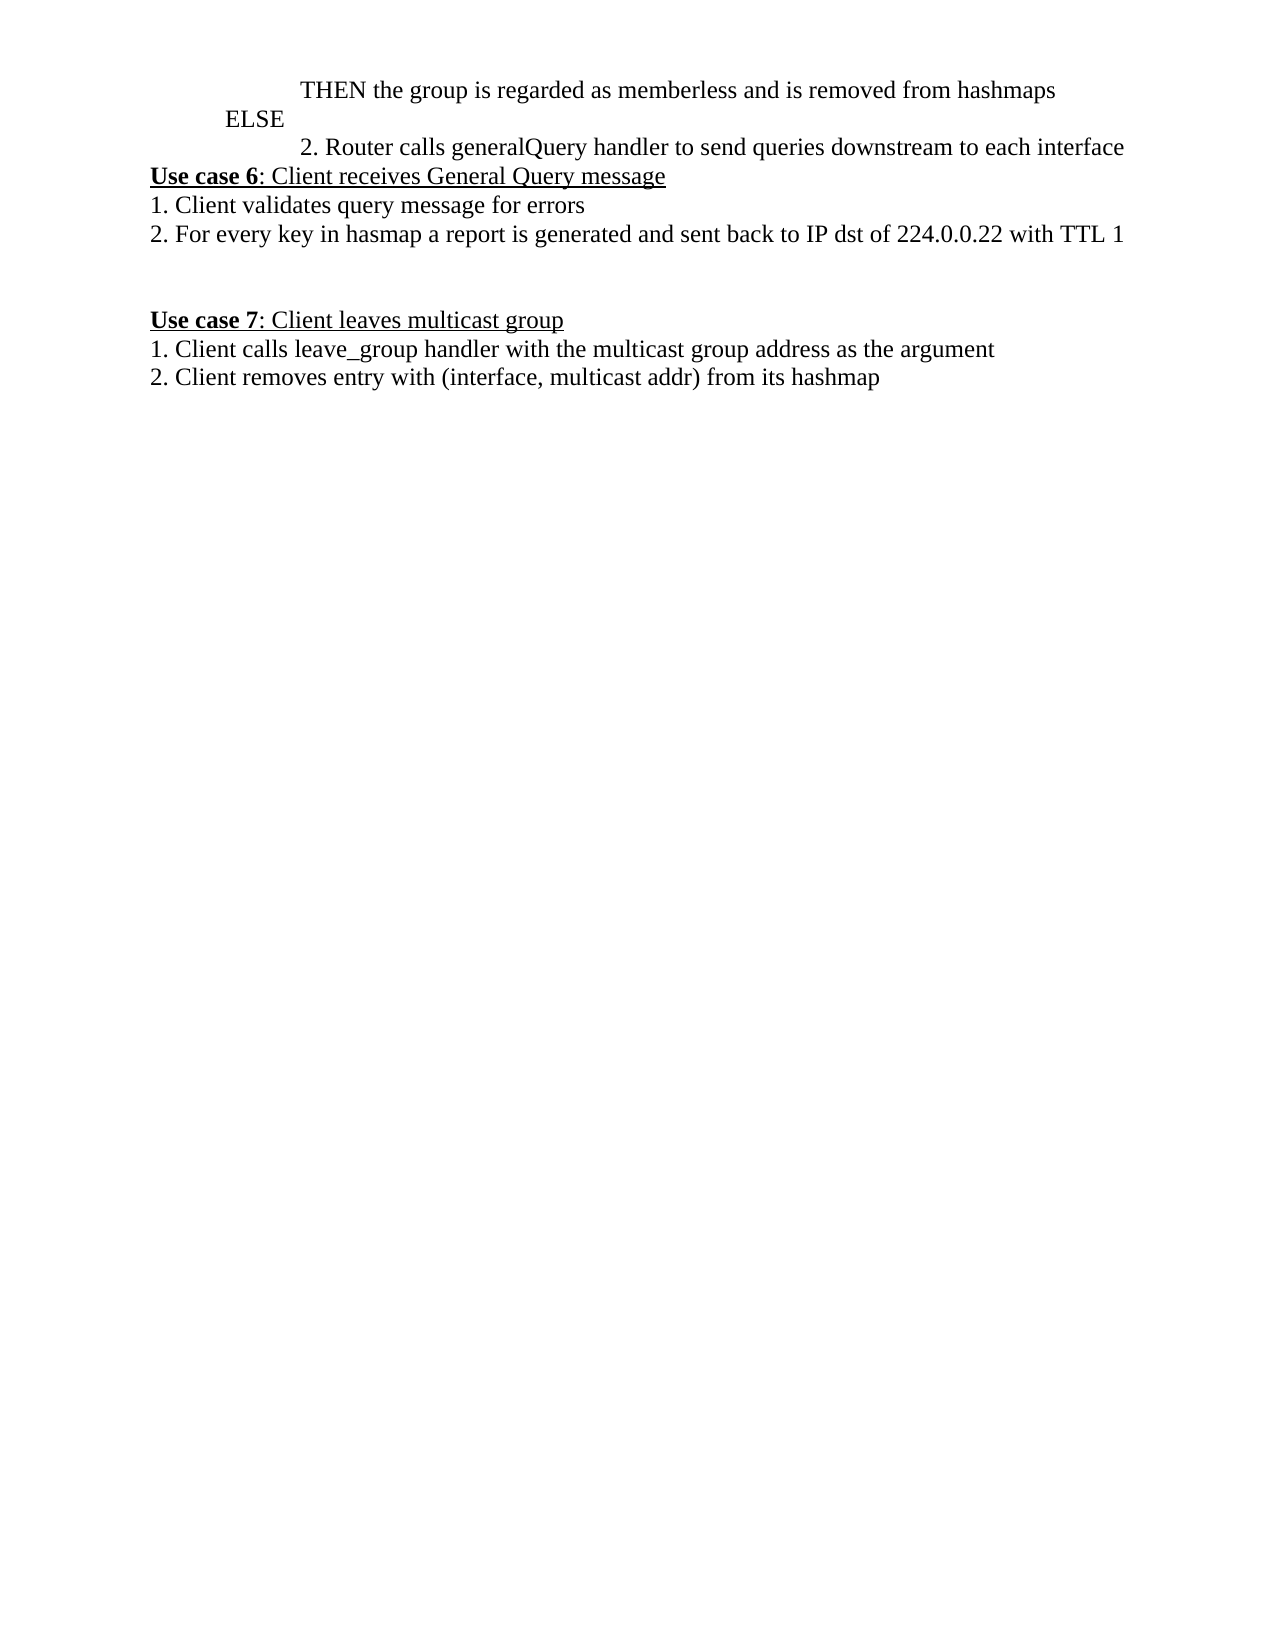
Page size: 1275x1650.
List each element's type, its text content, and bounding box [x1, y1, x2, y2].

text THEN the group is regarded as memberless and is removed from hashmaps [150, 75, 1125, 104]
text Use case 6: Client receives General Query message [150, 161, 1125, 190]
text 1. Client calls leave_group handler with the multicast group address as the argument [150, 334, 1125, 362]
text ELSE [150, 104, 1125, 132]
text Use case 7: Client leaves multicast group [150, 305, 1125, 334]
text 2. Client removes entry with (interface, multicast addr) from its hashmap [150, 362, 1125, 391]
text 2. Router calls generalQuery handler to send queries downstream to each interface [150, 132, 1125, 161]
text 1. Client validates query message for errors [150, 190, 1125, 219]
text 2. For every key in hasmap a report is generated and sent back to IP dst of 224.0.0.22 with TTL 1 [150, 219, 1125, 247]
